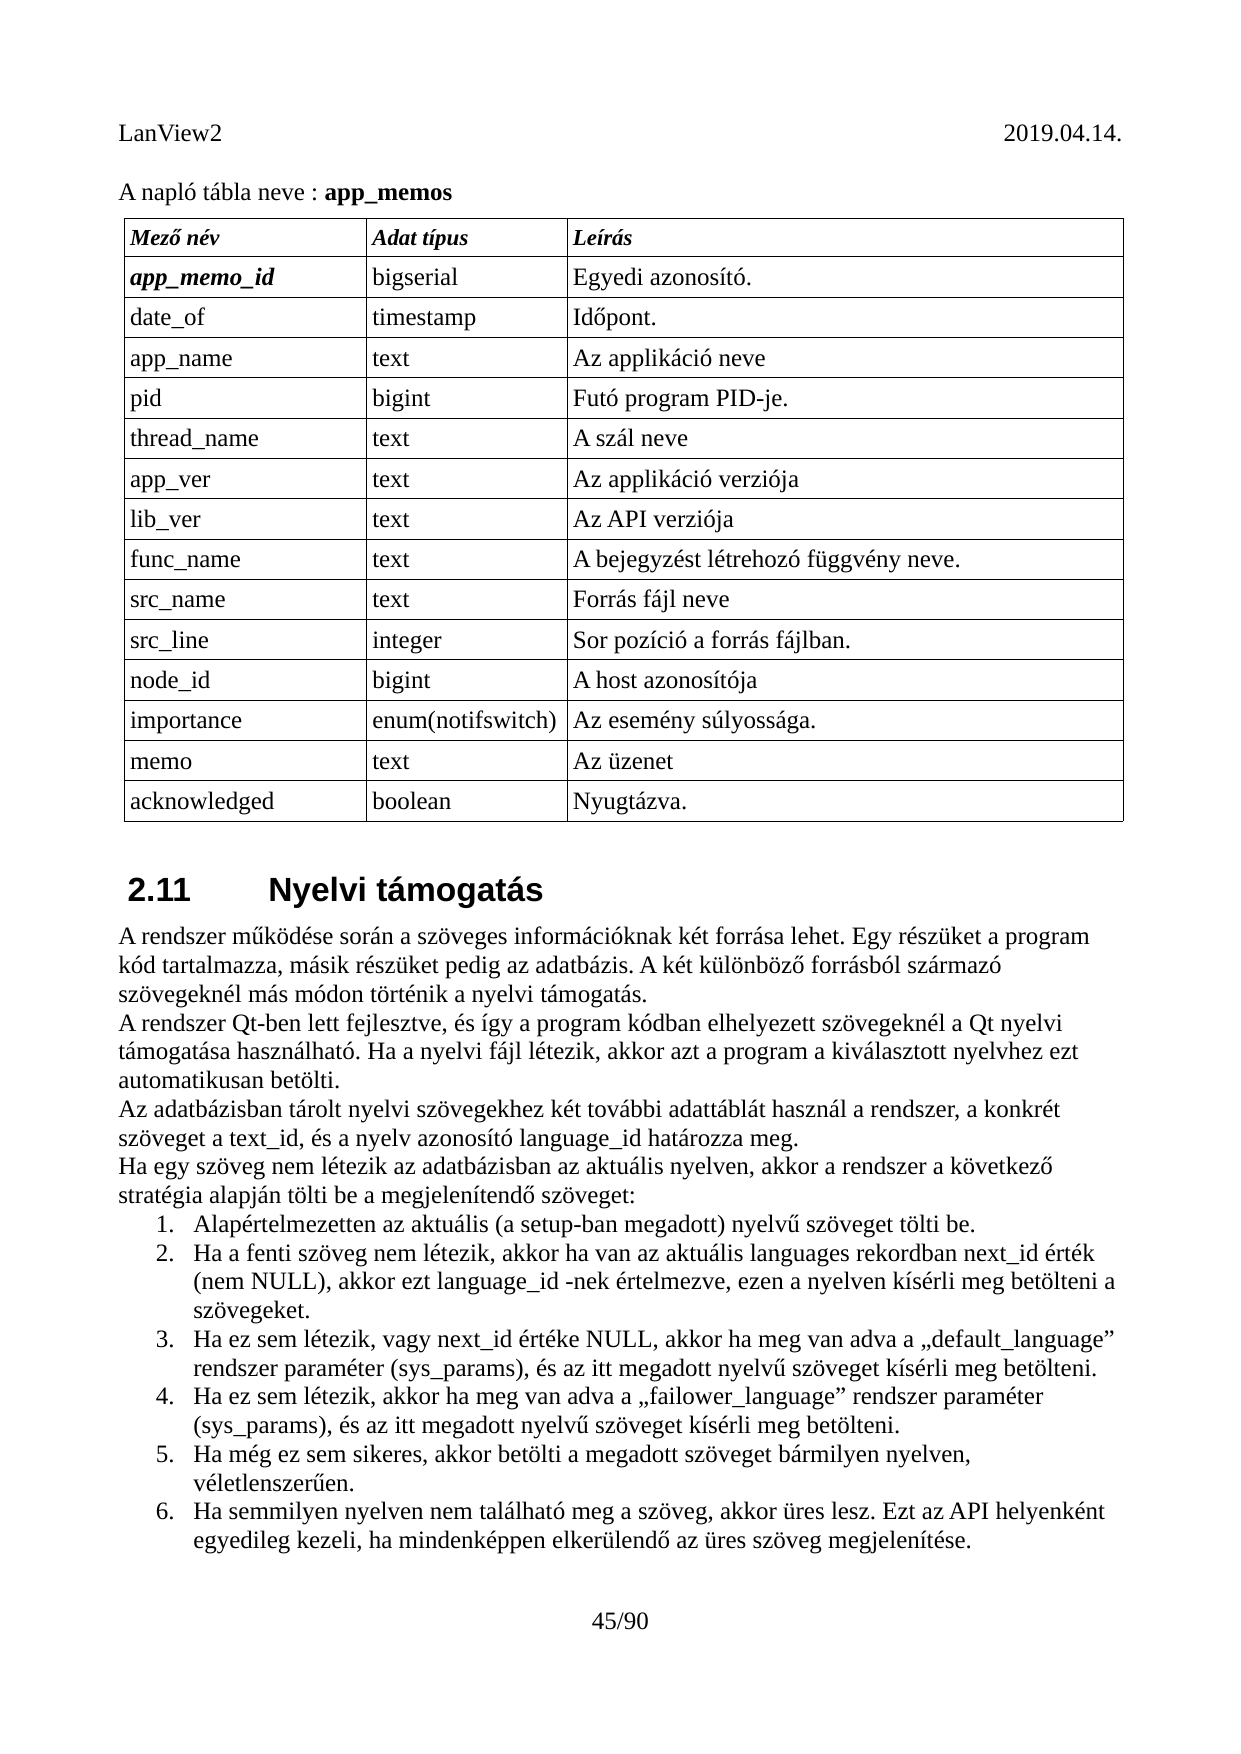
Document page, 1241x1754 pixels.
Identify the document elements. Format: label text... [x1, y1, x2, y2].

subtitle Nyelvi támogatás [118, 870, 1122, 909]
table_cell src_name [125, 580, 366, 619]
table_cell A szál neve [568, 419, 1123, 458]
table_cell app_name [125, 338, 366, 377]
table_cell text [367, 741, 567, 780]
table_cell Futó program PID-je. [568, 378, 1123, 417]
table_cell text [367, 499, 567, 538]
text A rendszer Qt-ben lett fejlesztve, és így a program kódban elhelyezett szövegeknél a Qt nyelvi támogatása használható. Ha a nyelvi fájl létezik, akkor azt a program a kiválasztott nyelvhez ezt automatikusan betölti. [118, 1008, 1122, 1094]
table_cell date_of [125, 298, 366, 337]
list Ha ez sem létezik, vagy next_id értéke NULL, akkor ha meg van adva a „default_language” rendszer paraméter (sys_params), és az itt megadott nyelvű szöveget kísérli meg betölteni. [156, 1324, 1122, 1381]
table_cell A bejegyzést létrehozó függvény neve. [568, 540, 1123, 579]
table_header Mező név [125, 219, 366, 256]
text Az adatbázisban tárolt nyelvi szövegekhez két további adattáblát használ a rendszer, a konkrét szöveget a text_id, és a nyelv azonosító language_id határozza meg. [118, 1094, 1122, 1151]
table_cell Az üzenet [568, 741, 1123, 780]
table_cell text [367, 459, 567, 498]
table_header Adat típus [367, 219, 567, 256]
table_cell importance [125, 701, 366, 740]
table_cell text [367, 338, 567, 377]
table_cell Nyugtázva. [568, 781, 1123, 821]
table_cell integer [367, 620, 567, 659]
table_cell text [367, 419, 567, 458]
table_cell Egyedi azonosító. [568, 257, 1123, 297]
table_cell Időpont. [568, 298, 1123, 337]
list Ha még ez sem sikeres, akkor betölti a megadott szöveget bármilyen nyelven, véletlenszerűen. [156, 1439, 1122, 1496]
text A napló tábla neve : app_memos [118, 177, 1122, 206]
table_cell text [367, 580, 567, 619]
table_cell Az applikáció verziója [568, 459, 1123, 498]
list Ha a fenti szöveg nem létezik, akkor ha van az aktuális languages rekordban next_id érték (nem NULL), akkor ezt language_id -nek értelmezve, ezen a nyelven kísérli meg betölteni a szövegeket. [156, 1238, 1122, 1324]
table_cell node_id [125, 660, 366, 700]
list Alapértelmezetten az aktuális (a setup-ban megadott) nyelvű szöveget tölti be. [156, 1209, 1122, 1238]
table_cell bigserial [367, 257, 567, 297]
table_cell text [367, 540, 567, 579]
list Ha semmilyen nyelven nem található meg a szöveg, akkor üres lesz. Ezt az API helyenként egyedileg kezeli, ha mindenképpen elkerülendő az üres szöveg megjelenítése. [156, 1496, 1122, 1554]
list Ha ez sem létezik, akkor ha meg van adva a „failower_language” rendszer paraméter (sys_params), és az itt megadott nyelvű szöveget kísérli meg betölteni. [156, 1381, 1122, 1439]
table_cell A host azonosítója [568, 660, 1123, 700]
table_cell Az esemény súlyossága. [568, 701, 1123, 740]
table_cell acknowledged [125, 781, 366, 821]
table_cell bigint [367, 660, 567, 700]
table_cell bigint [367, 378, 567, 417]
table_cell app_memo_id [125, 257, 366, 297]
table_header Leírás [568, 219, 1123, 256]
table_cell Forrás fájl neve [568, 580, 1123, 619]
table_cell func_name [125, 540, 366, 579]
text Ha egy szöveg nem létezik az adatbázisban az aktuális nyelven, akkor a rendszer a következő stratégia alapján tölti be a megjelenítendő szöveget: [118, 1151, 1122, 1209]
table_cell app_ver [125, 459, 366, 498]
table_cell Az applikáció neve [568, 338, 1123, 377]
table_cell boolean [367, 781, 567, 821]
text A rendszer működése során a szöveges információknak két forrása lehet. Egy részüket a program kód tartalmazza, másik részüket pedig az adatbázis. A két különböző forrásból származó szövegeknél más módon történik a nyelvi támogatás. [118, 921, 1122, 1008]
table_cell thread_name [125, 419, 366, 458]
table_cell Sor pozíció a forrás fájlban. [568, 620, 1123, 659]
table_cell pid [125, 378, 366, 417]
table_cell src_line [125, 620, 366, 659]
table_cell enum(notifswitch) [367, 701, 567, 740]
table_cell timestamp [367, 298, 567, 337]
table_cell Az API verziója [568, 499, 1123, 538]
table_cell memo [125, 741, 366, 780]
table_cell lib_ver [125, 499, 366, 538]
